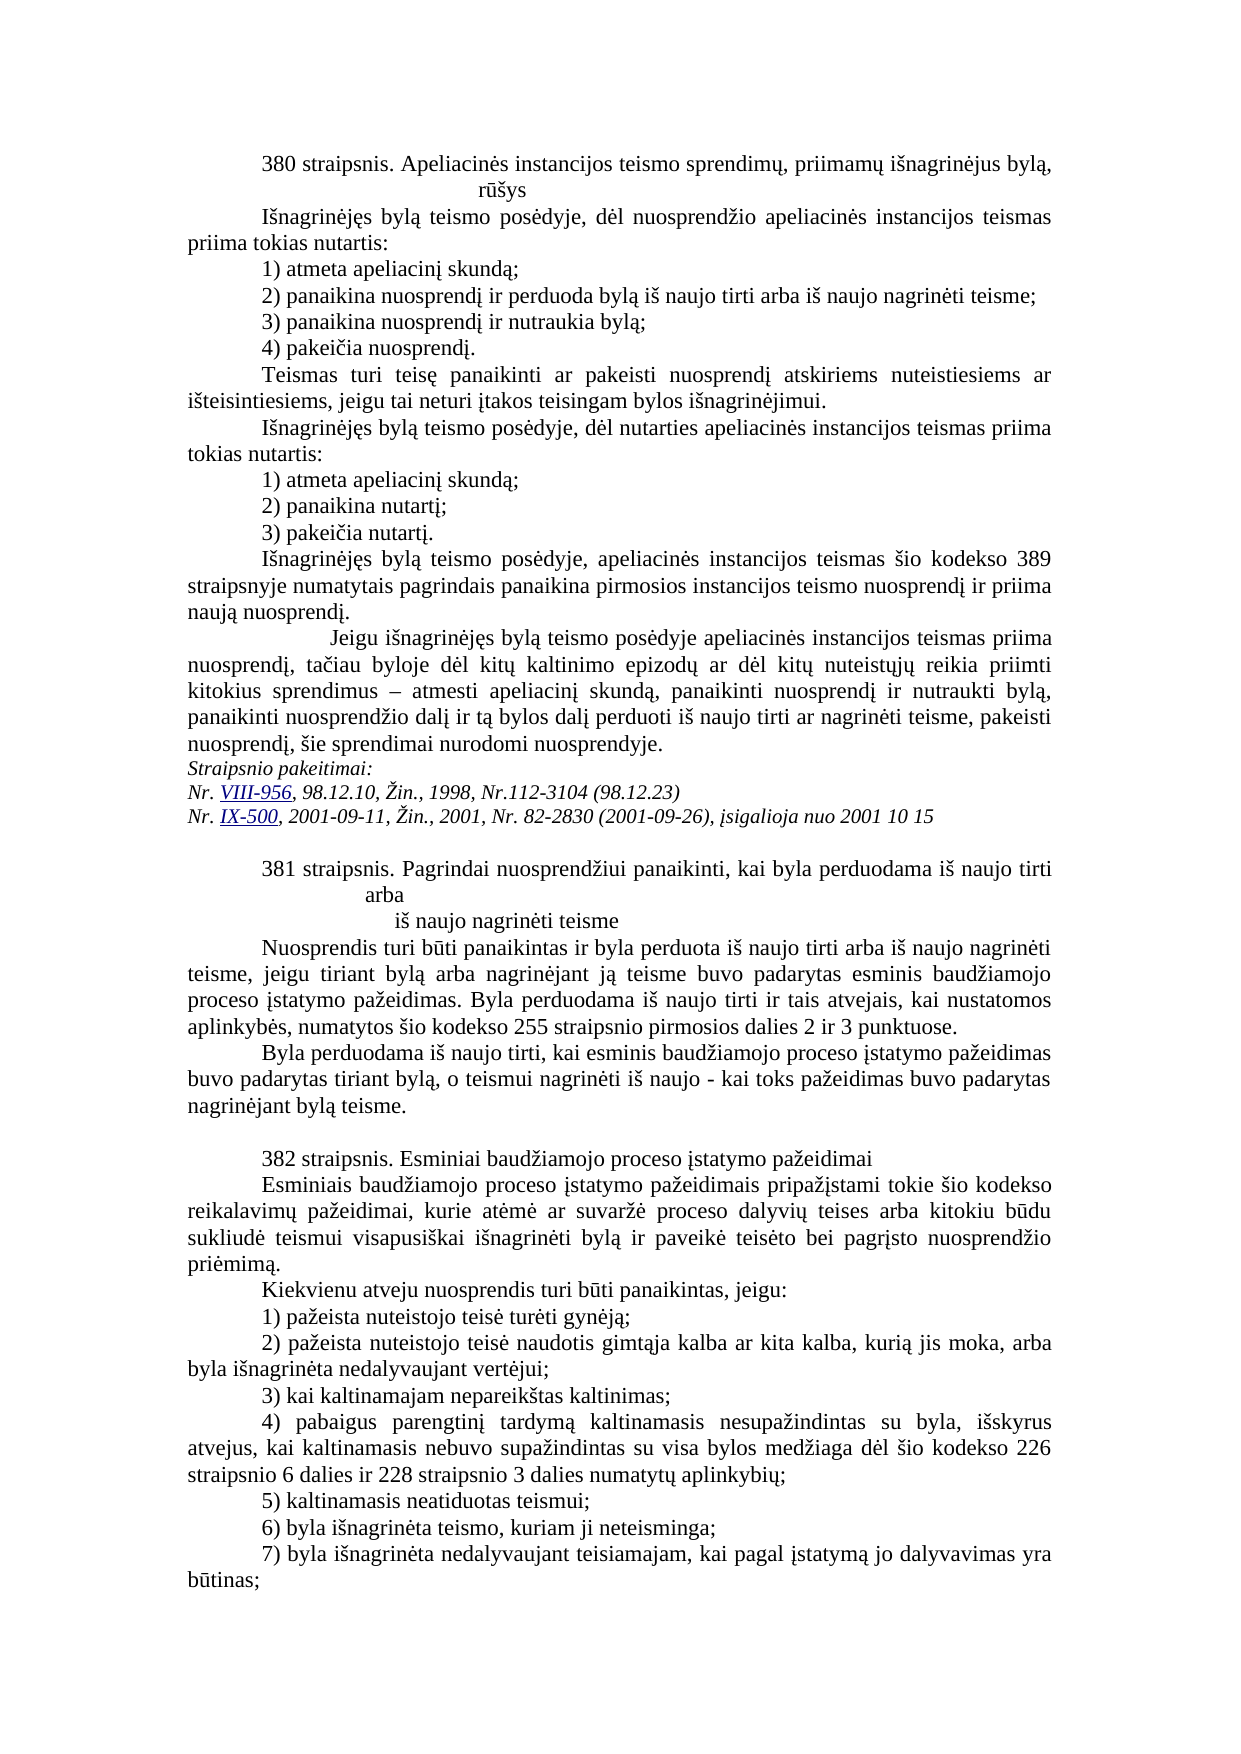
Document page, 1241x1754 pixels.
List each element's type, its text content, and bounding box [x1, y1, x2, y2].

text 2) panaikina nutartį; [187, 493, 1053, 519]
text Nuosprendis turi būti panaikintas ir byla perduota iš naujo tirti arba iš naujo nagrinėti teisme, jeigu tiriant bylą arba nagrinėjant ją teisme buvo padarytas esminis baudžiamojo proceso įstatymo pažeidimas. Byla perduodama iš naujo tirti ir tais atvejais, kai nustatomos aplinkybės, numatytos šio kodekso 255 straipsnio pirmosios dalies 2 ir 3 punktuose. [187, 934, 1053, 1039]
text 1) atmeta apeliacinį skundą; [187, 466, 1053, 493]
text Nr. IX-500, 2001-09-11, Žin., 2001, Nr. 82-2830 (2001-09-26), įsigalioja nuo 2001 10 15 [187, 804, 1053, 828]
text 7) byla išnagrinėta nedalyvaujant teisiamajam, kai pagal įstatymą jo dalyvavimas yra būtinas; [187, 1540, 1053, 1593]
text Byla perduodama iš naujo tirti, kai esminis baudžiamojo proceso įstatymo pažeidimas buvo padarytas tiriant bylą, o teismui nagrinėti iš naujo - kai toks pažeidimas buvo padarytas nagrinėjant bylą teisme. [187, 1039, 1053, 1118]
text 3) pakeičia nutartį. [187, 519, 1053, 545]
text 6) byla išnagrinėta teismo, kuriam ji neteisminga; [187, 1513, 1053, 1540]
text 1) atmeta apeliacinį skundą; [187, 255, 1053, 282]
text 2) panaikina nuosprendį ir perduoda bylą iš naujo tirti arba iš naujo nagrinėti teisme; [187, 282, 1053, 308]
text Išnagrinėjęs bylą teismo posėdyje, dėl nuosprendžio apeliacinės instancijos teismas priima tokias nutartis: [187, 203, 1053, 255]
text Išnagrinėjęs bylą teismo posėdyje, apeliacinės instancijos teismas šio kodekso 389 straipsnyje numatytais pagrindais panaikina pirmosios instancijos teismo nuosprendį ir priima naują nuosprendį. [187, 545, 1053, 624]
text 1) pažeista nuteistojo teisė turėti gynėją; [187, 1303, 1053, 1329]
text Teismas turi teisę panaikinti ar pakeisti nuosprendį atskiriems nuteistiesiems ar išteisintiesiems, jeigu tai neturi įtakos teisingam bylos išnagrinėjimui. [187, 361, 1053, 413]
text iš naujo nagrinėti teisme [365, 907, 1053, 934]
text 381 straipsnis. Pagrindai nuosprendžiui panaikinti, kai byla perduodama iš naujo tirti arba [261, 855, 1053, 907]
text 382 straipsnis. Esminiai baudžiamojo proceso įstatymo pažeidimai [187, 1144, 1053, 1171]
text 2) pažeista nuteistojo teisė naudotis gimtąja kalba ar kita kalba, kurią jis moka, arba byla išnagrinėta nedalyvaujant vertėjui; [187, 1329, 1053, 1382]
text 4) pabaigus parengtinį tardymą kaltinamasis nesupažindintas su byla, išskyrus atvejus, kai kaltinamasis nebuvo supažindintas su visa bylos medžiaga dėl šio kodekso 226 straipsnio 6 dalies ir 228 straipsnio 3 dalies numatytų aplinkybių; [187, 1408, 1053, 1487]
text 3) kai kaltinamajam nepareikštas kaltinimas; [187, 1382, 1053, 1408]
text Kiekvienu atveju nuosprendis turi būti panaikintas, jeigu: [187, 1276, 1053, 1303]
text 3) panaikina nuosprendį ir nutraukia bylą; [187, 308, 1053, 334]
text Nr. VIII-956, 98.12.10, Žin., 1998, Nr.112-3104 (98.12.23) [187, 780, 1053, 804]
text 4) pakeičia nuosprendį. [187, 334, 1053, 361]
text Jeigu išnagrinėjęs bylą teismo posėdyje apeliacinės instancijos teismas priima nuosprendį, tačiau byloje dėl kitų kaltinimo epizodų ar dėl kitų nuteistųjų reikia priimti kitokius sprendimus – atmesti apeliacinį skundą, panaikinti nuosprendį ir nutraukti bylą, panaikinti nuosprendžio dalį ir tą bylos dalį perduoti iš naujo tirti ar nagrinėti teisme, pakeisti nuosprendį, šie sprendimai nurodomi nuosprendyje. [187, 624, 1053, 756]
text Esminiais baudžiamojo proceso įstatymo pažeidimais pripažįstami tokie šio kodekso reikalavimų pažeidimai, kurie atėmė ar suvaržė proceso dalyvių teises arba kitokiu būdu sukliudė teismui visapusiškai išnagrinėti bylą ir paveikė teisėto bei pagrįsto nuosprendžio priėmimą. [187, 1171, 1053, 1276]
text Išnagrinėjęs bylą teismo posėdyje, dėl nutarties apeliacinės instancijos teismas priima tokias nutartis: [187, 413, 1053, 466]
text 5) kaltinamasis neatiduotas teismui; [187, 1487, 1053, 1513]
text Straipsnio pakeitimai: [187, 756, 1053, 780]
text 380 straipsnis. Apeliacinės instancijos teismo sprendimų, priimamų išnagrinėjus bylą, rūšys [261, 150, 1053, 203]
